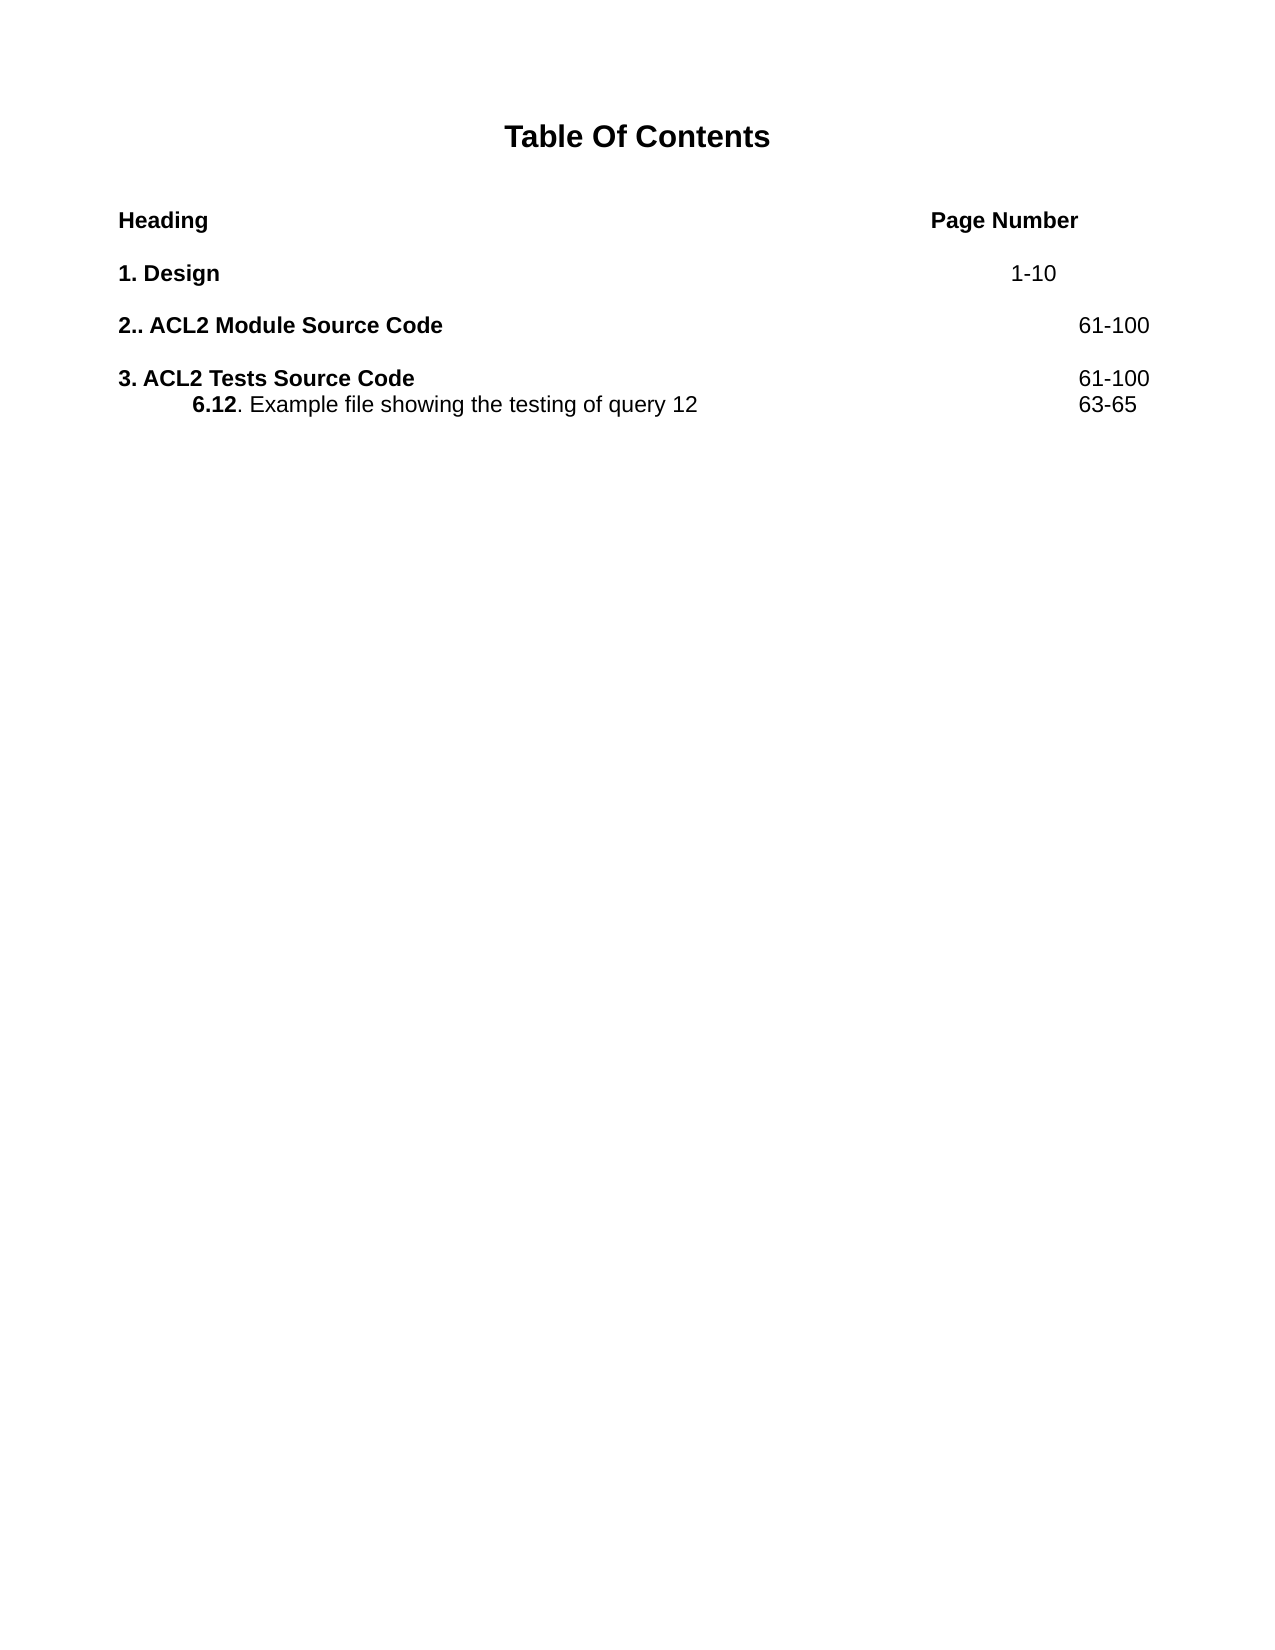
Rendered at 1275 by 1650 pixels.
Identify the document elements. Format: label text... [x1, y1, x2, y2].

text 1. Design 1-10 [118, 259, 1157, 286]
text Table Of Contents [118, 118, 1157, 154]
text 2.. ACL2 Module Source Code 61-100 [118, 312, 1157, 338]
text 3. ACL2 Tests Source Code 61-100 6.12. Example file showing the testing of query 12 63-65 [118, 365, 1157, 418]
text Heading Page Number [118, 207, 1157, 233]
